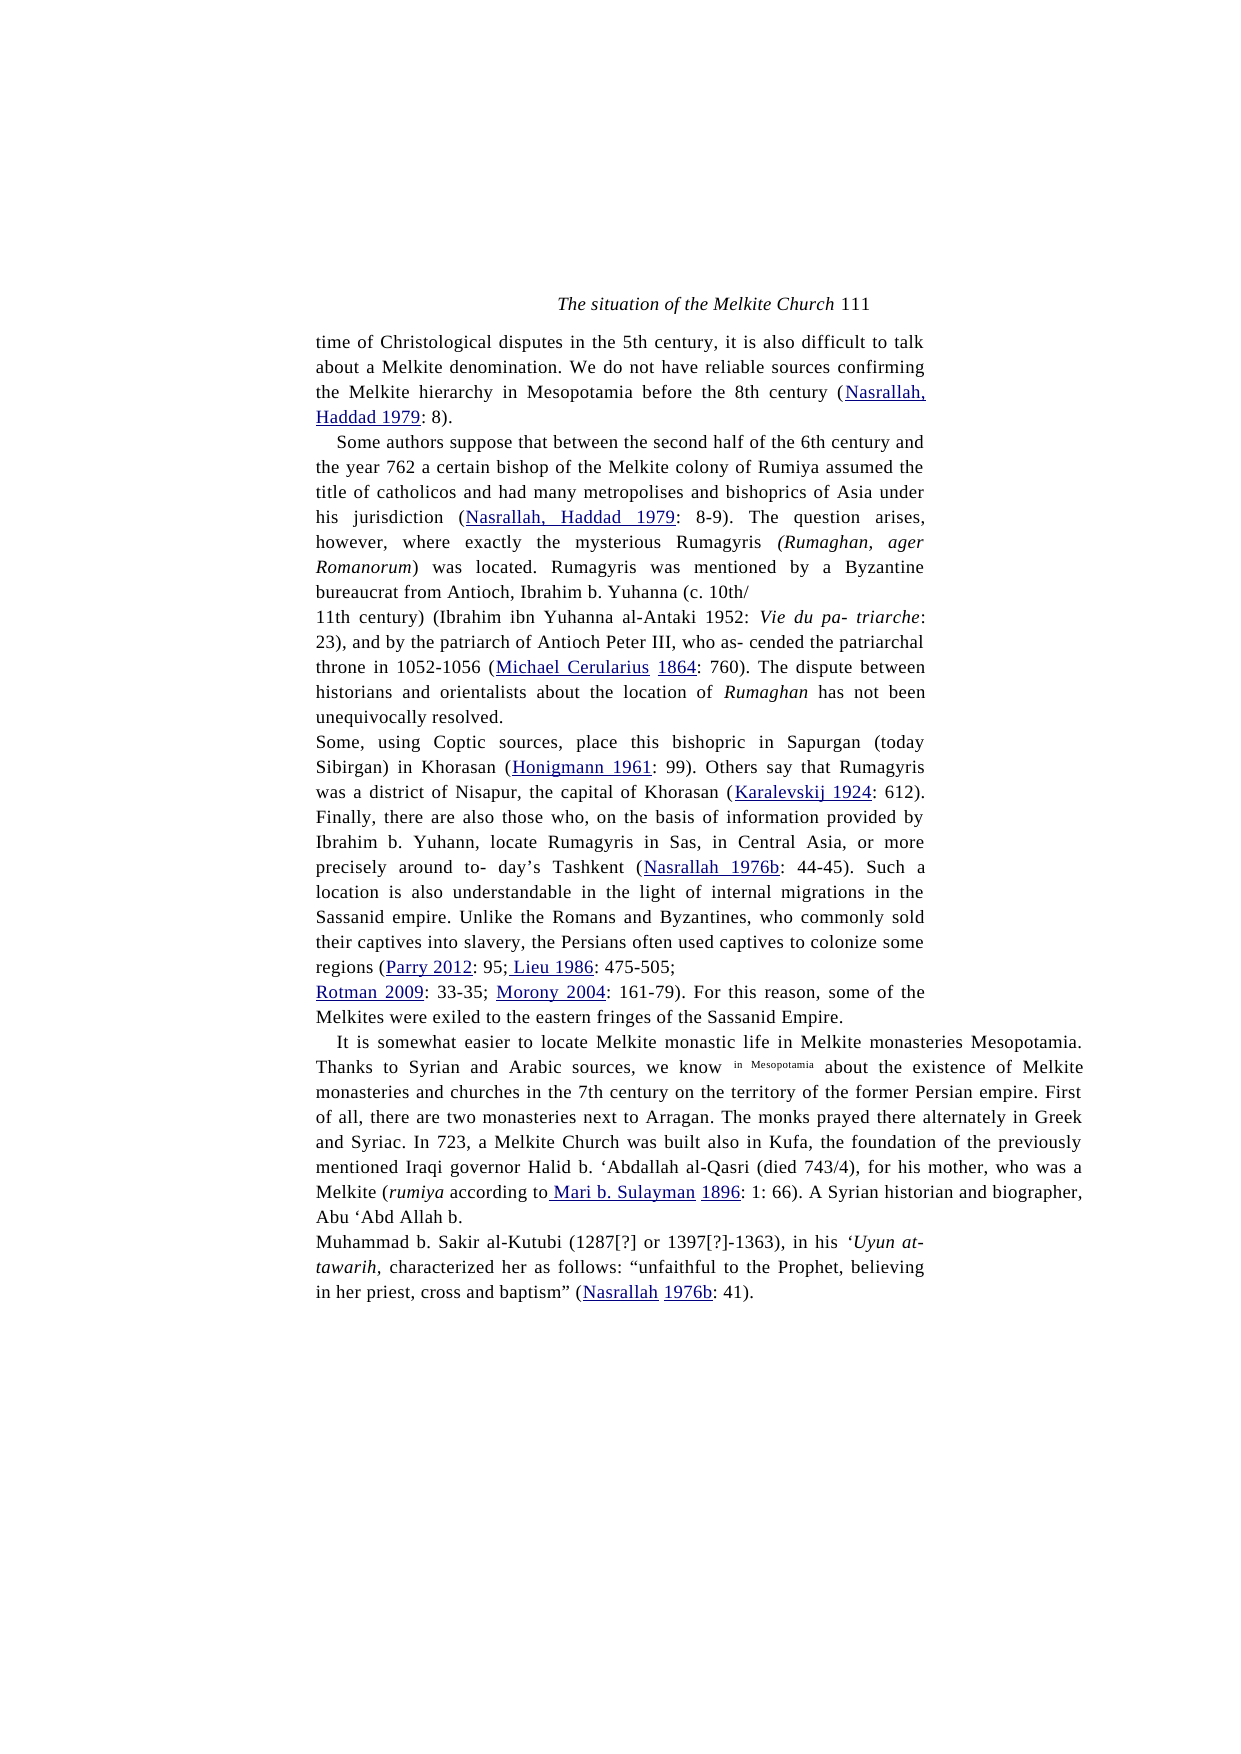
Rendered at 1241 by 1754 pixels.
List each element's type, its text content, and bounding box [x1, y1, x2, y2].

text time of Christological disputes in the 5th century, it is also difficult to talk about a Melkite denomination. We do not have reliable sources confirming the Melkite hierarchy in Mesopotamia before the 8th century (Nasrallah, Haddad 1979: 8). [316, 328, 926, 428]
text Some, using Coptic sources, place this bishopric in Sapurgan (today Sibirgan) in Khorasan (Honigmann 1961: 99). Others say that Rumagyris was a district of Nisapur, the capital of Khorasan (Karalevskij 1924: 612). Finally, there are also those who, on the basis of information provided by Ibrahim b. Yuhann, locate Rumagyris in Sas, in Central Asia, or more precisely around to- day’s Tashkent (Nasrallah 1976b: 44-45). Such a location is also understandable in the light of internal migrations in the Sassanid empire. Unlike the Romans and Byzantines, who commonly sold their captives into slavery, the Persians often used captives to colonize some regions (Parry 2012: 95; Lieu 1986: 475-505; [316, 728, 926, 978]
text 11th century) (Ibrahim ibn Yuhanna al-Antaki 1952: Vie du pa- triarche: 23), and by the patriarch of Antioch Peter III, who as- cended the patriarchal throne in 1052-1056 (Michael Cerularius 1864: 760). The dispute between historians and orientalists about the location of Rumaghan has not been unequivocally resolved. [316, 603, 926, 728]
text Some authors suppose that between the second half of the 6th century and the year 762 a certain bishop of the Melkite colony of Rumiya assumed the title of catholicos and had many metropolises and bishoprics of Asia under his jurisdiction (Nasrallah, Haddad 1979: 8-9). The question arises, however, where exactly the mysterious Rumagyris (Rumaghan, ager Romanorum) was located. Rumagyris was mentioned by a Byzantine bureaucrat from Antioch, Ibrahim b. Yuhanna (c. 10th/ [316, 428, 926, 603]
text The situation of the Melkite Church 111 [557, 295, 926, 314]
text Muhammad b. Sakir al-Kutubi (1287[?] or 1397[?]-1363), in his ‘Uyun at-tawarih, characterized her as follows: “unfaithful to the Prophet, believing in her priest, cross and baptism” (Nasrallah 1976b: 41). [316, 1228, 926, 1303]
text It is somewhat easier to locate Melkite monastic life in Melkite monasteries Mesopotamia. Thanks to Syrian and Arabic sources, we know in Mesopotamia about the existence of Melkite monasteries and churches in the 7th century on the territory of the former Persian empire. First of all, there are two monasteries next to Arragan. The monks prayed there alternately in Greek and Syriac. In 723, a Melkite Church was built also in Kufa, the foundation of the previously mentioned Iraqi governor Halid b. ‘Abdallah al-Qasri (died 743/4), for his mother, who was a Melkite (rumiya according to Mari b. Sulayman 1896: 1: 66). A Syrian historian and biographer, Abu ‘Abd Allah b. [316, 1028, 1084, 1228]
text Rotman 2009: 33-35; Morony 2004: 161-79). For this reason, some of the Melkites were exiled to the eastern fringes of the Sassanid Empire. [316, 978, 926, 1028]
